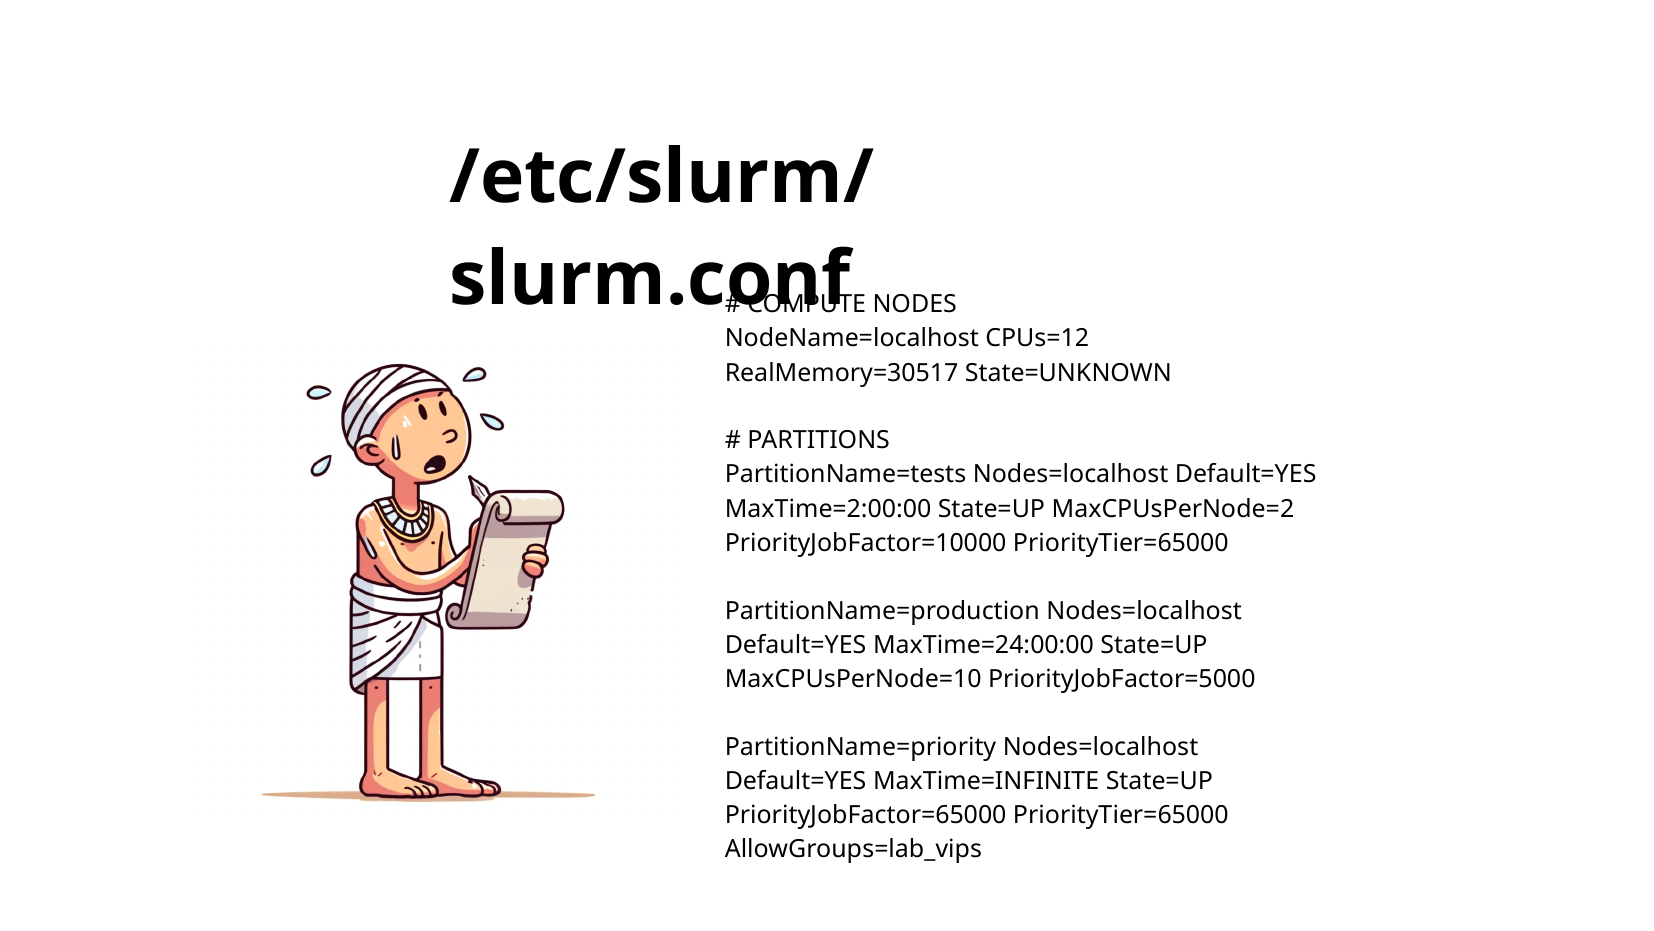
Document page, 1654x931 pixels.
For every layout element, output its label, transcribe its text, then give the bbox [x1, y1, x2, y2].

text_box /etc/slurm/slurm.conf [434, 114, 1220, 205]
picture [181, 330, 678, 827]
text_box # COMPUTE NODES NodeName=localhost CPUs=12 RealMemory=30517 State=UNKNOWN # PARTITIONS PartitionName=tests Nodes=localhost Default=YES MaxTime=2:00:00 State=UP MaxCPUsPerNode=2 PriorityJobFactor=10000 PriorityTier=65000 PartitionName=production Nodes=localhost Default=YES MaxTime=24:00:00 State=UP MaxCPUsPerNode=10 PriorityJobFactor=5000 PartitionName=priority Nodes=localhost Default=YES MaxTime=INFINITE State=UP PriorityJobFactor=65000 PriorityTier=65000 AllowGroups=lab_vips [710, 278, 1334, 851]
